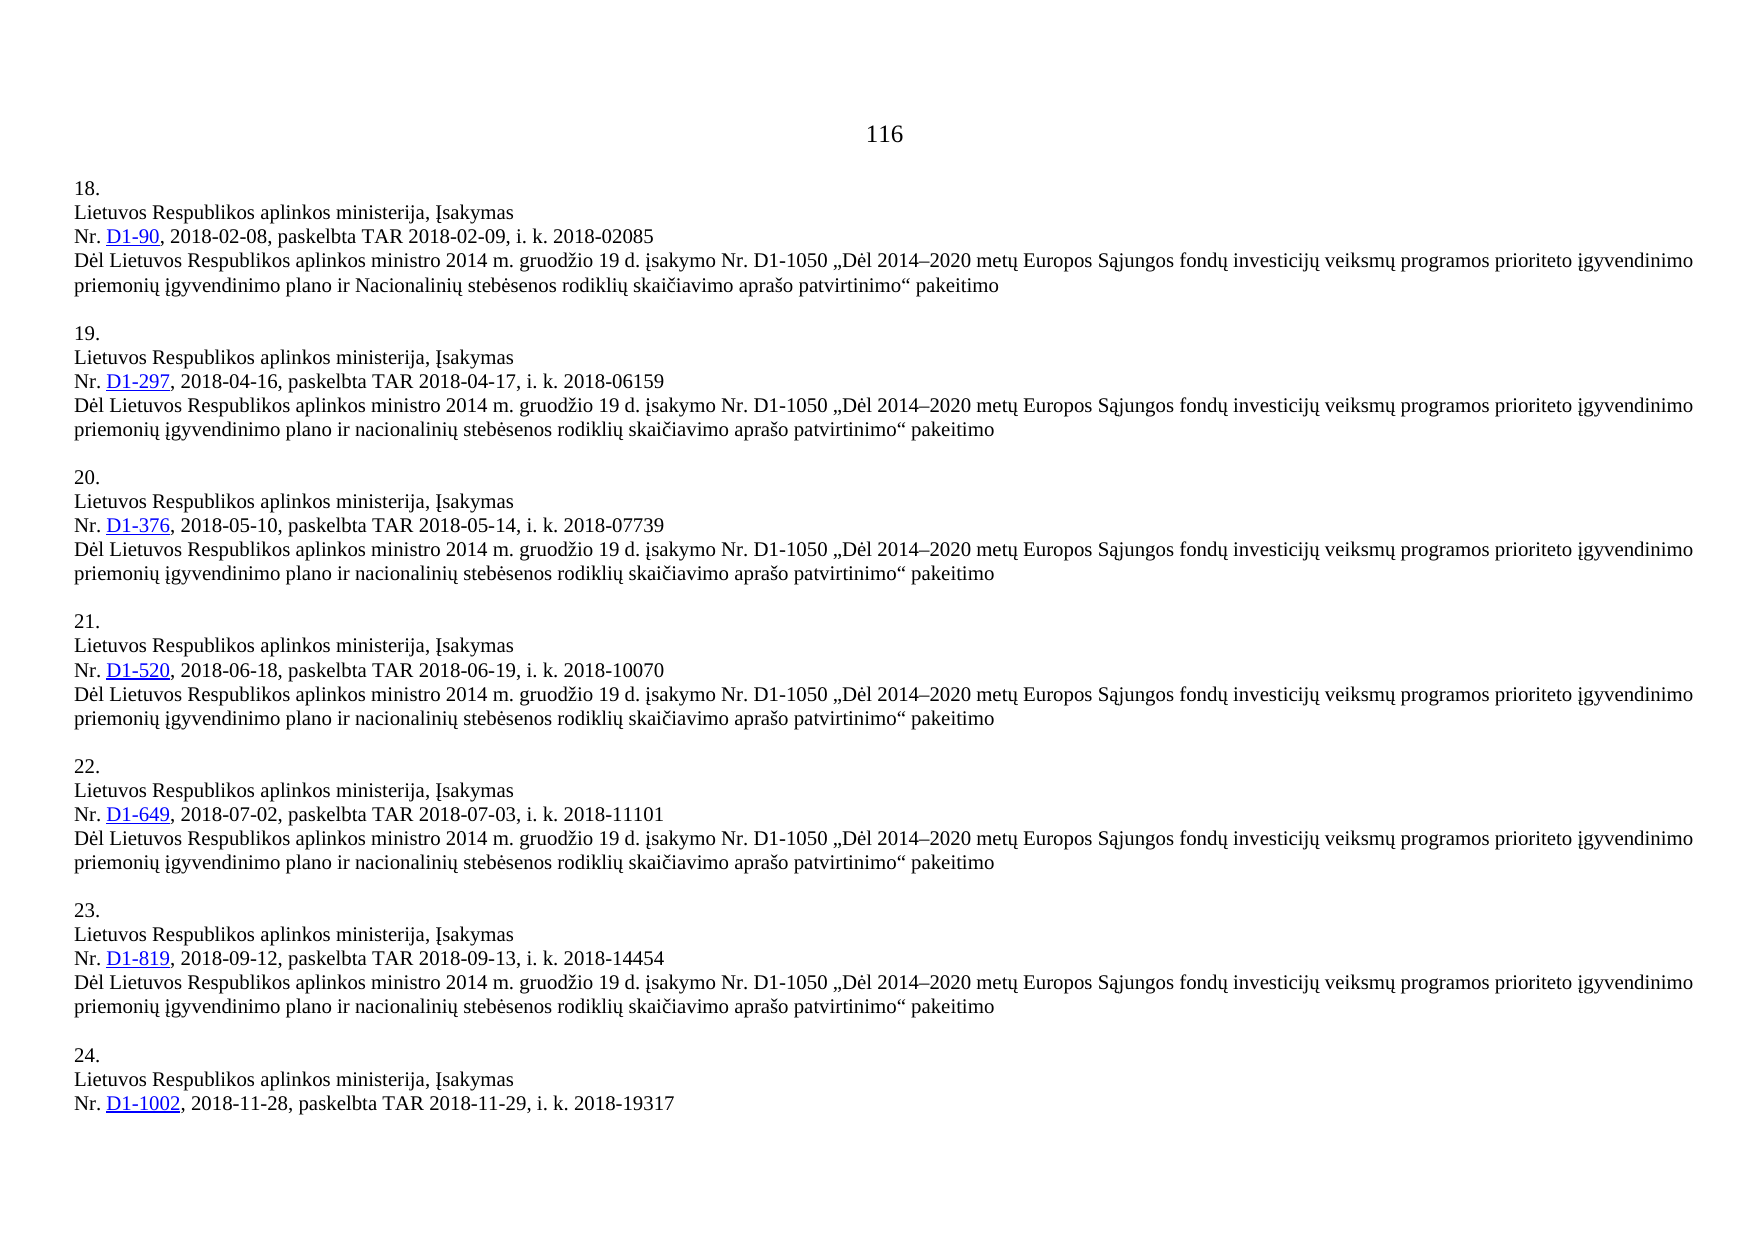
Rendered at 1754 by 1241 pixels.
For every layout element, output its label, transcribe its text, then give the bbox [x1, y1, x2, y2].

text Lietuvos Respublikos aplinkos ministerija, Įsakymas [74, 489, 1695, 513]
text 18. [74, 176, 1695, 200]
text Lietuvos Respublikos aplinkos ministerija, Įsakymas [74, 922, 1695, 946]
text Lietuvos Respublikos aplinkos ministerija, Įsakymas [74, 778, 1695, 802]
text Nr. D1-376, 2018-05-10, paskelbta TAR 2018-05-14, i. k. 2018-07739 [74, 513, 1695, 537]
text Nr. D1-90, 2018-02-08, paskelbta TAR 2018-02-09, i. k. 2018-02085 [74, 224, 1695, 248]
text Lietuvos Respublikos aplinkos ministerija, Įsakymas [74, 1067, 1695, 1091]
text Dėl Lietuvos Respublikos aplinkos ministro 2014 m. gruodžio 19 d. įsakymo Nr. D1-1050 „Dėl 2014–2020 metų Europos Sąjungos fondų investicijų veiksmų programos prioriteto įgyvendinimo priemonių įgyvendinimo plano ir nacionalinių stebėsenos rodiklių skaičiavimo aprašo patvirtinimo“ pakeitimo [74, 826, 1695, 874]
text Dėl Lietuvos Respublikos aplinkos ministro 2014 m. gruodžio 19 d. įsakymo Nr. D1-1050 „Dėl 2014–2020 metų Europos Sąjungos fondų investicijų veiksmų programos prioriteto įgyvendinimo priemonių įgyvendinimo plano ir nacionalinių stebėsenos rodiklių skaičiavimo aprašo patvirtinimo“ pakeitimo [74, 682, 1695, 730]
text Nr. D1-819, 2018-09-12, paskelbta TAR 2018-09-13, i. k. 2018-14454 [74, 946, 1695, 970]
text 22. [74, 754, 1695, 778]
text Nr. D1-649, 2018-07-02, paskelbta TAR 2018-07-03, i. k. 2018-11101 [74, 802, 1695, 826]
text Lietuvos Respublikos aplinkos ministerija, Įsakymas [74, 345, 1695, 369]
text Dėl Lietuvos Respublikos aplinkos ministro 2014 m. gruodžio 19 d. įsakymo Nr. D1-1050 „Dėl 2014–2020 metų Europos Sąjungos fondų investicijų veiksmų programos prioriteto įgyvendinimo priemonių įgyvendinimo plano ir nacionalinių stebėsenos rodiklių skaičiavimo aprašo patvirtinimo“ pakeitimo [74, 393, 1695, 441]
text 21. [74, 609, 1695, 633]
text Lietuvos Respublikos aplinkos ministerija, Įsakymas [74, 200, 1695, 224]
text Dėl Lietuvos Respublikos aplinkos ministro 2014 m. gruodžio 19 d. įsakymo Nr. D1-1050 „Dėl 2014–2020 metų Europos Sąjungos fondų investicijų veiksmų programos prioriteto įgyvendinimo priemonių įgyvendinimo plano ir Nacionalinių stebėsenos rodiklių skaičiavimo aprašo patvirtinimo“ pakeitimo [74, 248, 1695, 297]
text Dėl Lietuvos Respublikos aplinkos ministro 2014 m. gruodžio 19 d. įsakymo Nr. D1-1050 „Dėl 2014–2020 metų Europos Sąjungos fondų investicijų veiksmų programos prioriteto įgyvendinimo priemonių įgyvendinimo plano ir nacionalinių stebėsenos rodiklių skaičiavimo aprašo patvirtinimo“ pakeitimo [74, 537, 1695, 585]
text Nr. D1-297, 2018-04-16, paskelbta TAR 2018-04-17, i. k. 2018-06159 [74, 369, 1695, 393]
text 20. [74, 465, 1695, 489]
text 24. [74, 1042, 1695, 1067]
text 19. [74, 321, 1695, 345]
text Nr. D1-520, 2018-06-18, paskelbta TAR 2018-06-19, i. k. 2018-10070 [74, 657, 1695, 682]
text Lietuvos Respublikos aplinkos ministerija, Įsakymas [74, 633, 1695, 657]
text 23. [74, 898, 1695, 922]
text Nr. D1-1002, 2018-11-28, paskelbta TAR 2018-11-29, i. k. 2018-19317 [74, 1091, 1695, 1115]
text Dėl Lietuvos Respublikos aplinkos ministro 2014 m. gruodžio 19 d. įsakymo Nr. D1-1050 „Dėl 2014–2020 metų Europos Sąjungos fondų investicijų veiksmų programos prioriteto įgyvendinimo priemonių įgyvendinimo plano ir nacionalinių stebėsenos rodiklių skaičiavimo aprašo patvirtinimo“ pakeitimo [74, 970, 1695, 1018]
